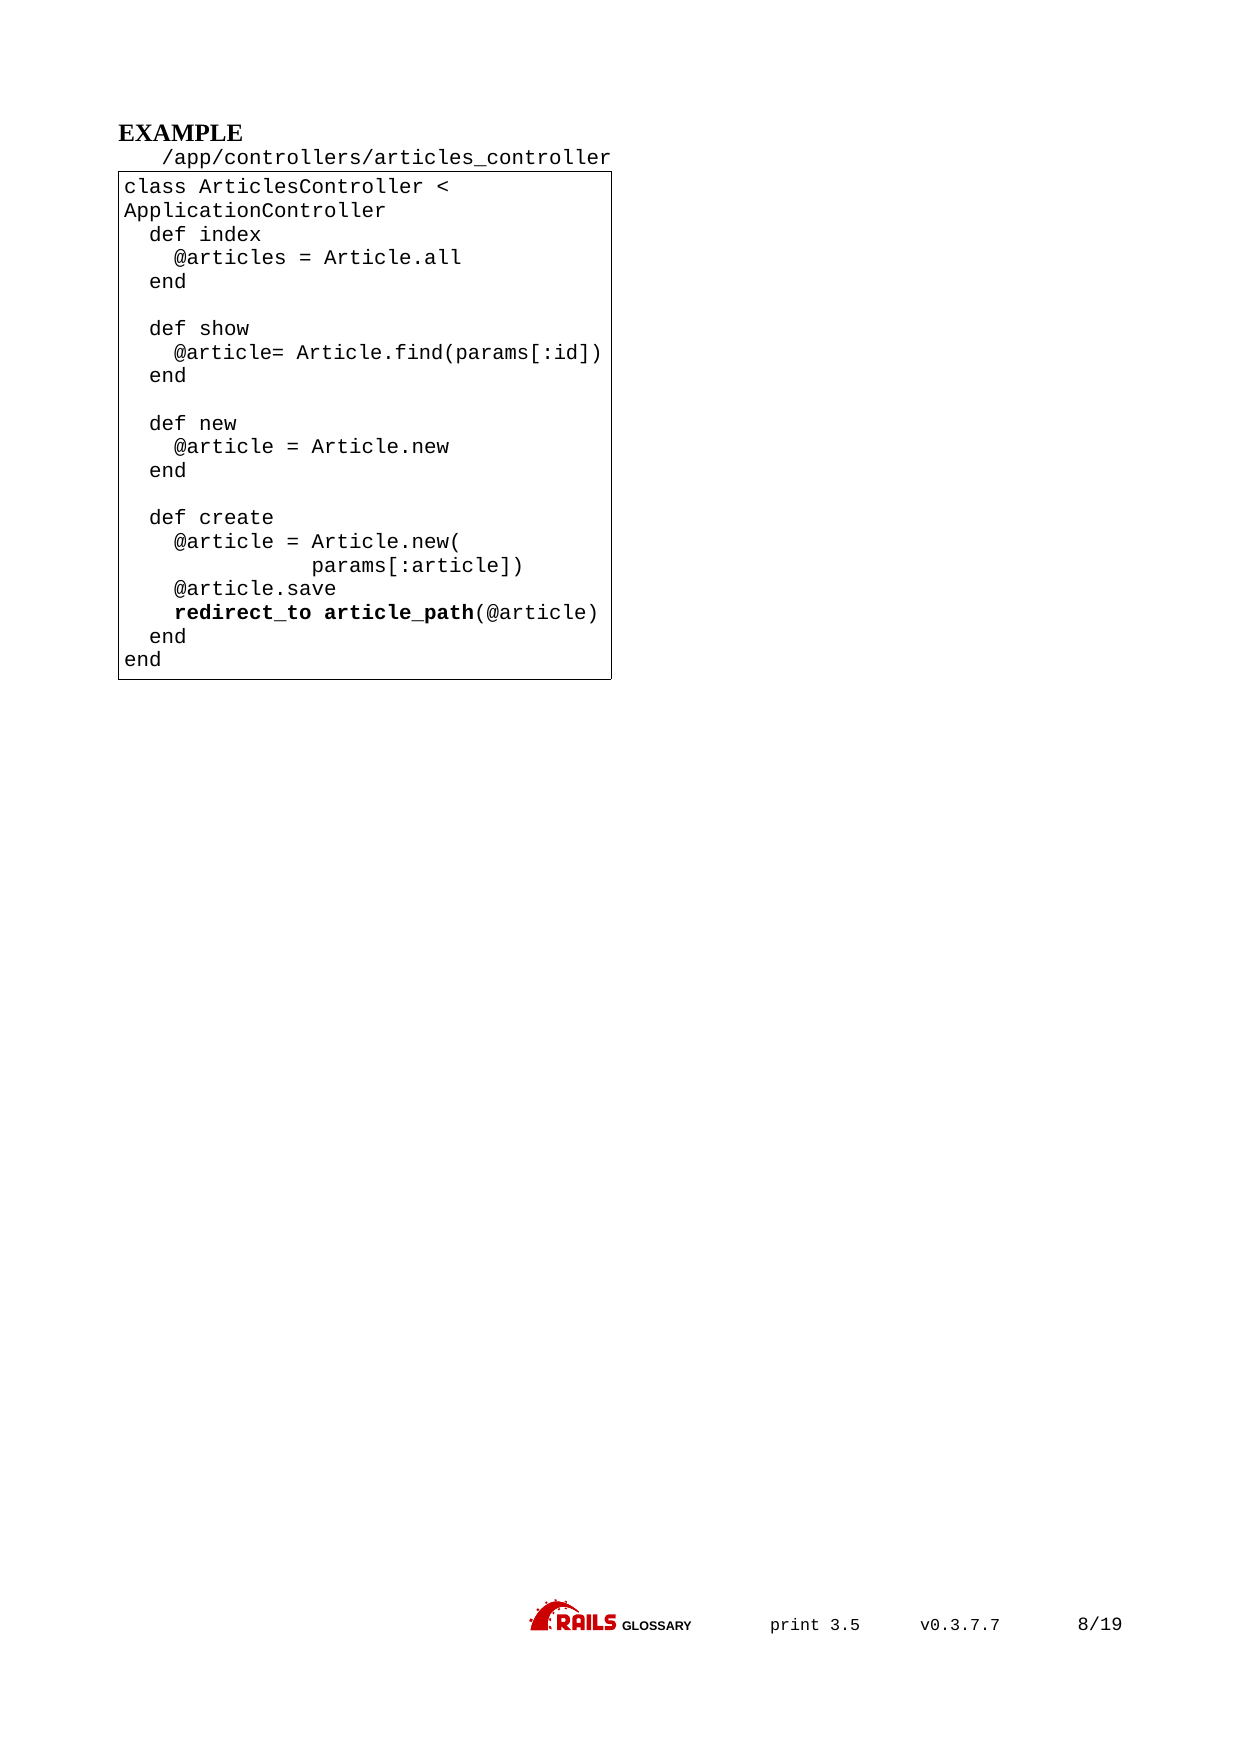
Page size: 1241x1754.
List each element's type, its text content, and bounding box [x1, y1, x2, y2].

text /app/controllers/articles_controller [118, 147, 611, 171]
text EXAMPLE [118, 118, 611, 147]
table_header class ArticlesController < ApplicationController def index @articles = Article.all end def show @article= Article.find(params[:id]) end def new @article = Article.new end def create @article = Article.new( params[:article]) @article.save redirect_to article_path(@article) end end [119, 172, 611, 679]
